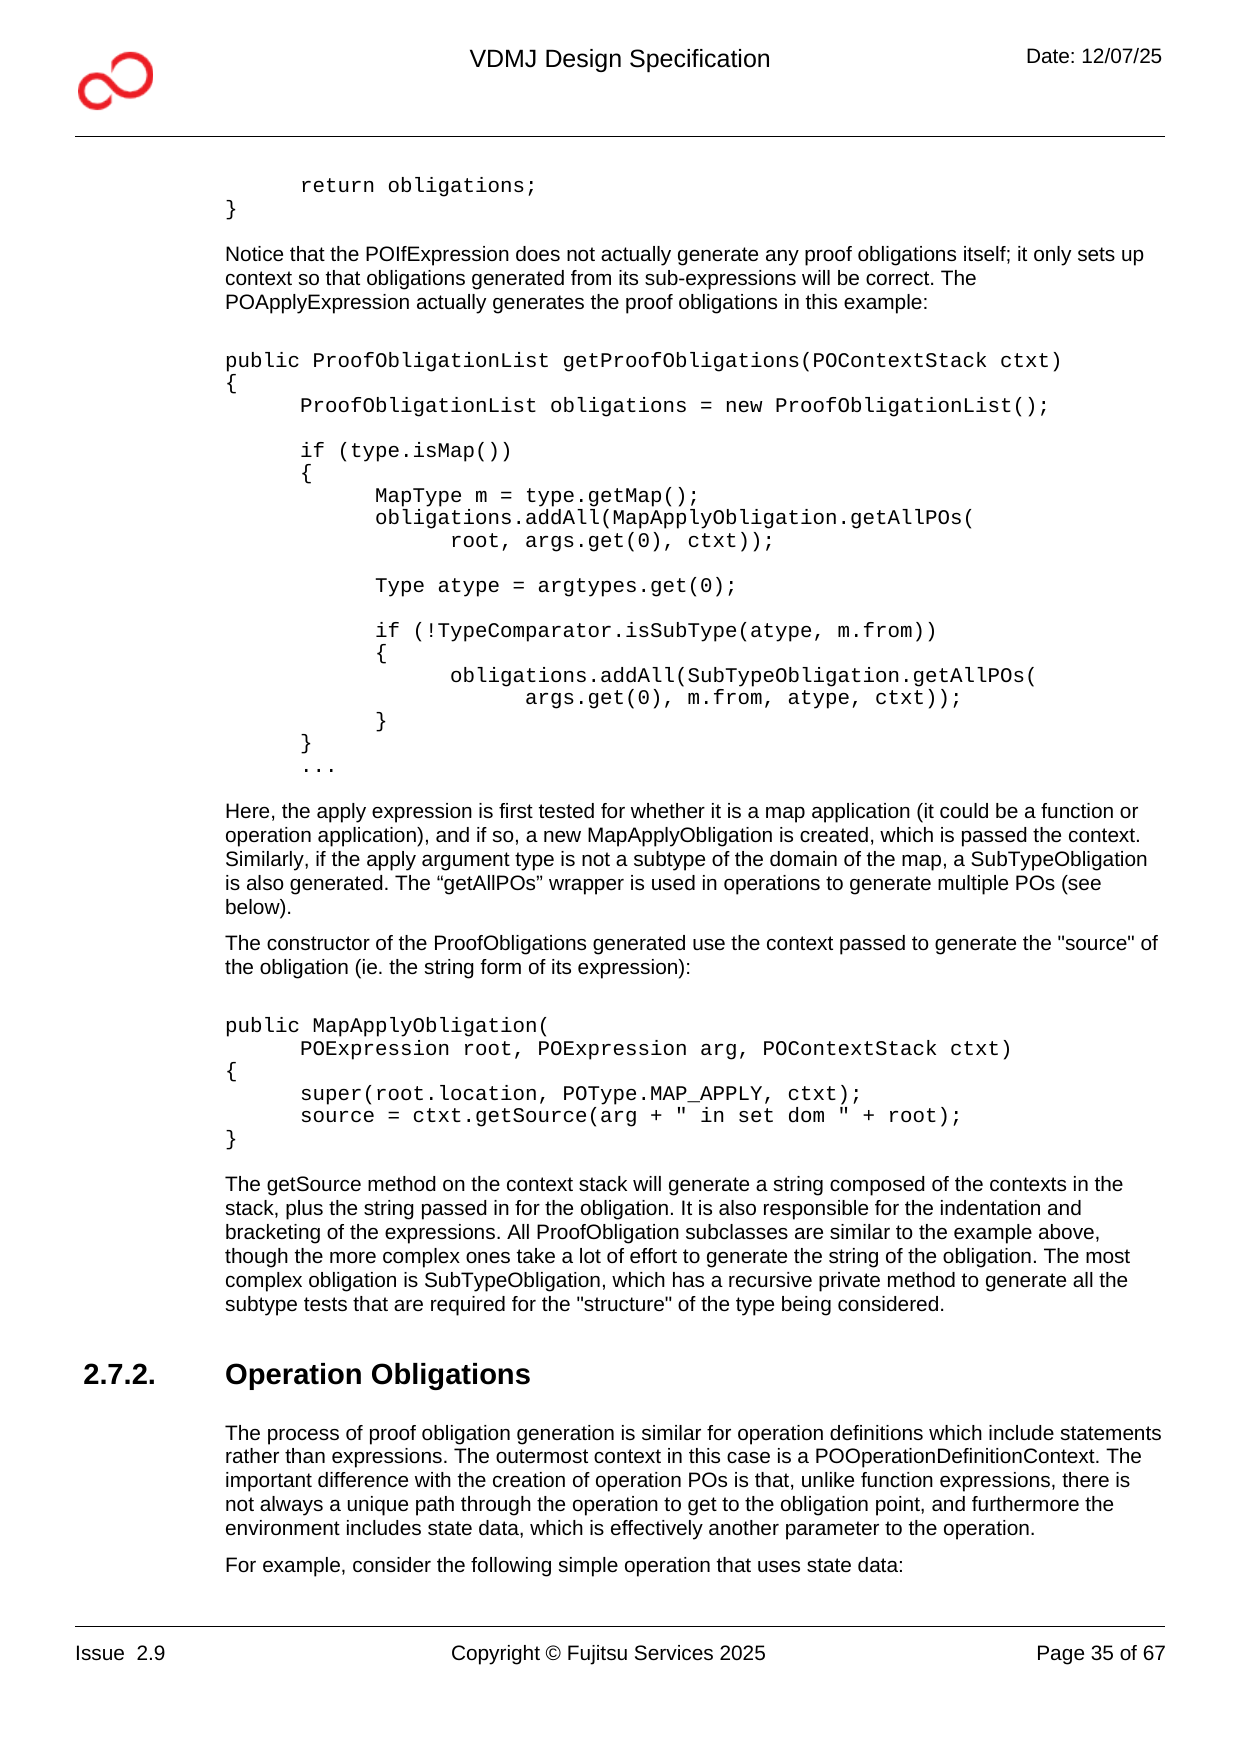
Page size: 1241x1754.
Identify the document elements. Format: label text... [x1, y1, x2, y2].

text args.get(0), m.from, atype, ctxt)); [225, 687, 1165, 709]
text Here, the apply expression is first tested for whether it is a map application (it could be a function or operation application), and if so, a new MapApplyObligation is created, which is passed the context. Similarly, if the apply argument type is not a subtype of the domain of the map, a SubTypeObligation is also generated. The “getAllPOs” wrapper is used in operations to generate multiple POs (see below). [225, 799, 1165, 919]
text obligations.addAll(MapApplyObligation.getAllPOs( [225, 507, 1165, 529]
text MapType m = type.getMap(); [225, 484, 1165, 507]
text The getSource method on the context stack will generate a string composed of the contexts in the stack, plus the string passed in for the obligation. It is also responsible for the indentation and bracketing of the expressions. All ProofObligation subclasses are similar to the example above, though the more complex ones take a lot of effort to generate the string of the obligation. The most complex obligation is SubTypeObligation, which has a recursive private method to generate all the subtype tests that are required for the "structure" of the type being considered. [225, 1172, 1165, 1316]
text ... [225, 754, 1165, 777]
text if (type.isMap()) [225, 439, 1165, 462]
text { [225, 1059, 1165, 1082]
text public ProofObligationList getProofObligations(POContextStack ctxt) [225, 349, 1165, 372]
text { [225, 642, 1165, 664]
text { [225, 372, 1165, 394]
text For example, consider the following simple operation that uses state data: [225, 1553, 1165, 1577]
text return obligations; [225, 175, 1165, 197]
text ProofObligationList obligations = new ProofObligationList(); [225, 394, 1165, 417]
text { [225, 462, 1165, 484]
picture [78, 44, 153, 120]
text } [225, 1127, 1165, 1149]
text source = ctxt.getSource(arg + " in set dom " + root); [225, 1104, 1165, 1127]
text The constructor of the ProofObligations generated use the context passed to generate the "source" of the obligation (ie. the string form of its expression): [225, 932, 1165, 979]
text if (!TypeComparator.isSubType(atype, m.from)) [225, 619, 1165, 642]
text super(root.location, POType.MAP_APPLY, ctxt); [225, 1082, 1165, 1104]
subtitle Operation Obligations [75, 1358, 1165, 1391]
text Notice that the POIfExpression does not actually generate any proof obligations itself; it only sets up context so that obligations generated from its sub-expressions will be correct. The POApplyExpression actually generates the proof obligations in this example: [225, 242, 1165, 314]
text Type atype = argtypes.get(0); [225, 574, 1165, 597]
text } [225, 197, 1165, 220]
text } [225, 732, 1165, 754]
text POExpression root, POExpression arg, POContextStack ctxt) [225, 1037, 1165, 1059]
text } [225, 709, 1165, 732]
text public MapApplyObligation( [225, 1014, 1165, 1037]
text obligations.addAll(SubTypeObligation.getAllPOs( [225, 664, 1165, 687]
text The process of proof obligation generation is similar for operation definitions which include statements rather than expressions. The outermost context in this case is a POOperationDefinitionContext. The important difference with the creation of operation POs is that, unlike function expressions, there is not always a unique path through the operation to get to the obligation point, and furthermore the environment includes state data, which is effectively another parameter to the operation. [225, 1421, 1165, 1541]
text root, args.get(0), ctxt)); [225, 529, 1165, 552]
